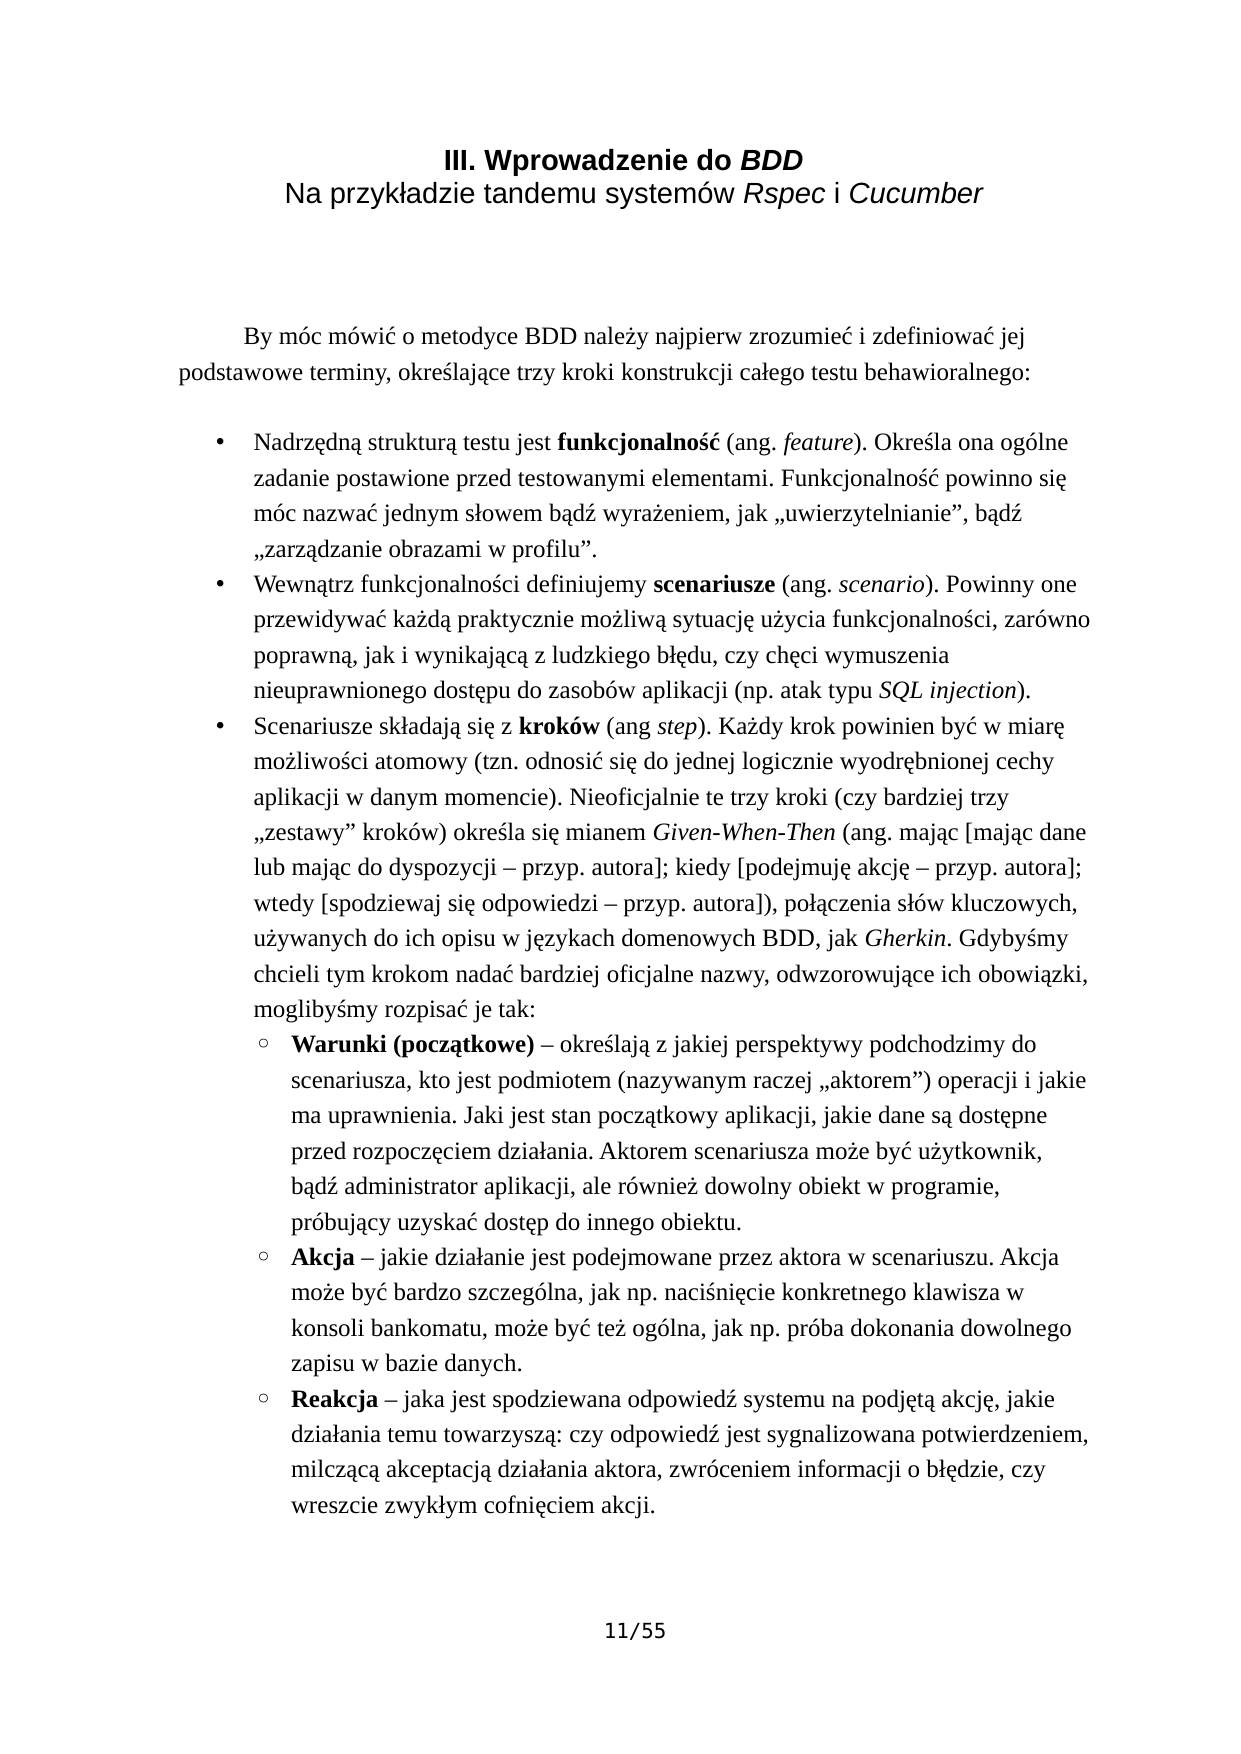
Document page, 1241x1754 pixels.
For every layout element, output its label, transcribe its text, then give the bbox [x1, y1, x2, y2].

list Reakcja – jaka jest spodziewana odpowiedź systemu na podjętą akcję, jakie działania temu towarzyszą: czy odpowiedź jest sygnalizowana potwierdzeniem, milczącą akceptacją działania aktora, zwróceniem informacji o błędzie, czy wreszcie zwykłym cofnięciem akcji. [253, 1379, 1093, 1520]
list Nadrzędną strukturą testu jest funkcjonalność (ang. feature). Określa ona ogólne zadanie postawione przed testowanymi elementami. Funkcjonalność powinno się móc nazwać jednym słowem bądź wyrażeniem, jak „uwierzytelnianie”, bądź „zarządzanie obrazami w profilu”. [216, 422, 1093, 564]
list Wewnątrz funkcjonalności definiujemy scenariusze (ang. scenario). Powinny one przewidywać każdą praktycznie możliwą sytuację użycia funkcjonalności, zarówno poprawną, jak i wynikającą z ludzkiego błędu, czy chęci wymuszenia nieuprawnionego dostępu do zasobów aplikacji (np. atak typu SQL injection). [216, 564, 1093, 706]
list Warunki (początkowe) – określają z jakiej perspektywy podchodzimy do scenariusza, kto jest podmiotem (nazywanym raczej „aktorem”) operacji i jakie ma uprawnienia. Jaki jest stan początkowy aplikacji, jakie dane są dostępne przed rozpoczęciem działania. Aktorem scenariusza może być użytkownik, bądź administrator aplikacji, ale również dowolny obiekt w programie, próbujący uzyskać dostęp do innego obiektu. [253, 1024, 1093, 1237]
text By móc mówić o metodyce BDD należy najpierw zrozumieć i zdefiniować jej podstawowe terminy, określające trzy kroki konstrukcji całego testu behawioralnego: [178, 316, 1093, 387]
list Akcja – jakie działanie jest podejmowane przez aktora w scenariuszu. Akcja może być bardzo szczególna, jak np. naciśnięcie konkretnego klawisza w konsoli bankomatu, może być też ogólna, jak np. próba dokonania dowolnego zapisu w bazie danych. [253, 1237, 1093, 1379]
list Scenariusze składają się z kroków (ang step). Każdy krok powinien być w miarę możliwości atomowy (tzn. odnosić się do jednej logicznie wyodrębnionej cechy aplikacji w danym momencie). Nieoficjalnie te trzy kroki (czy bardziej trzy „zestawy” kroków) określa się mianem Given-When-Then (ang. mając [mając dane lub mając do dyspozycji – przyp. autora]; kiedy [podejmuję akcję – przyp. autora]; wtedy [spodziewaj się odpowiedzi – przyp. autora]), połączenia słów kluczowych, używanych do ich opisu w językach domenowych BDD, jak Gherkin. Gdybyśmy chcieli tym krokom nadać bardziej oficjalne nazwy, odwzorowujące ich obowiązki, moglibyśmy rozpisać je tak: [216, 706, 1093, 1024]
text Na przykładzie tandemu systemów Rspec i Cucumber [177, 176, 1093, 210]
list Wprowadzenie do BDD [177, 143, 1093, 176]
